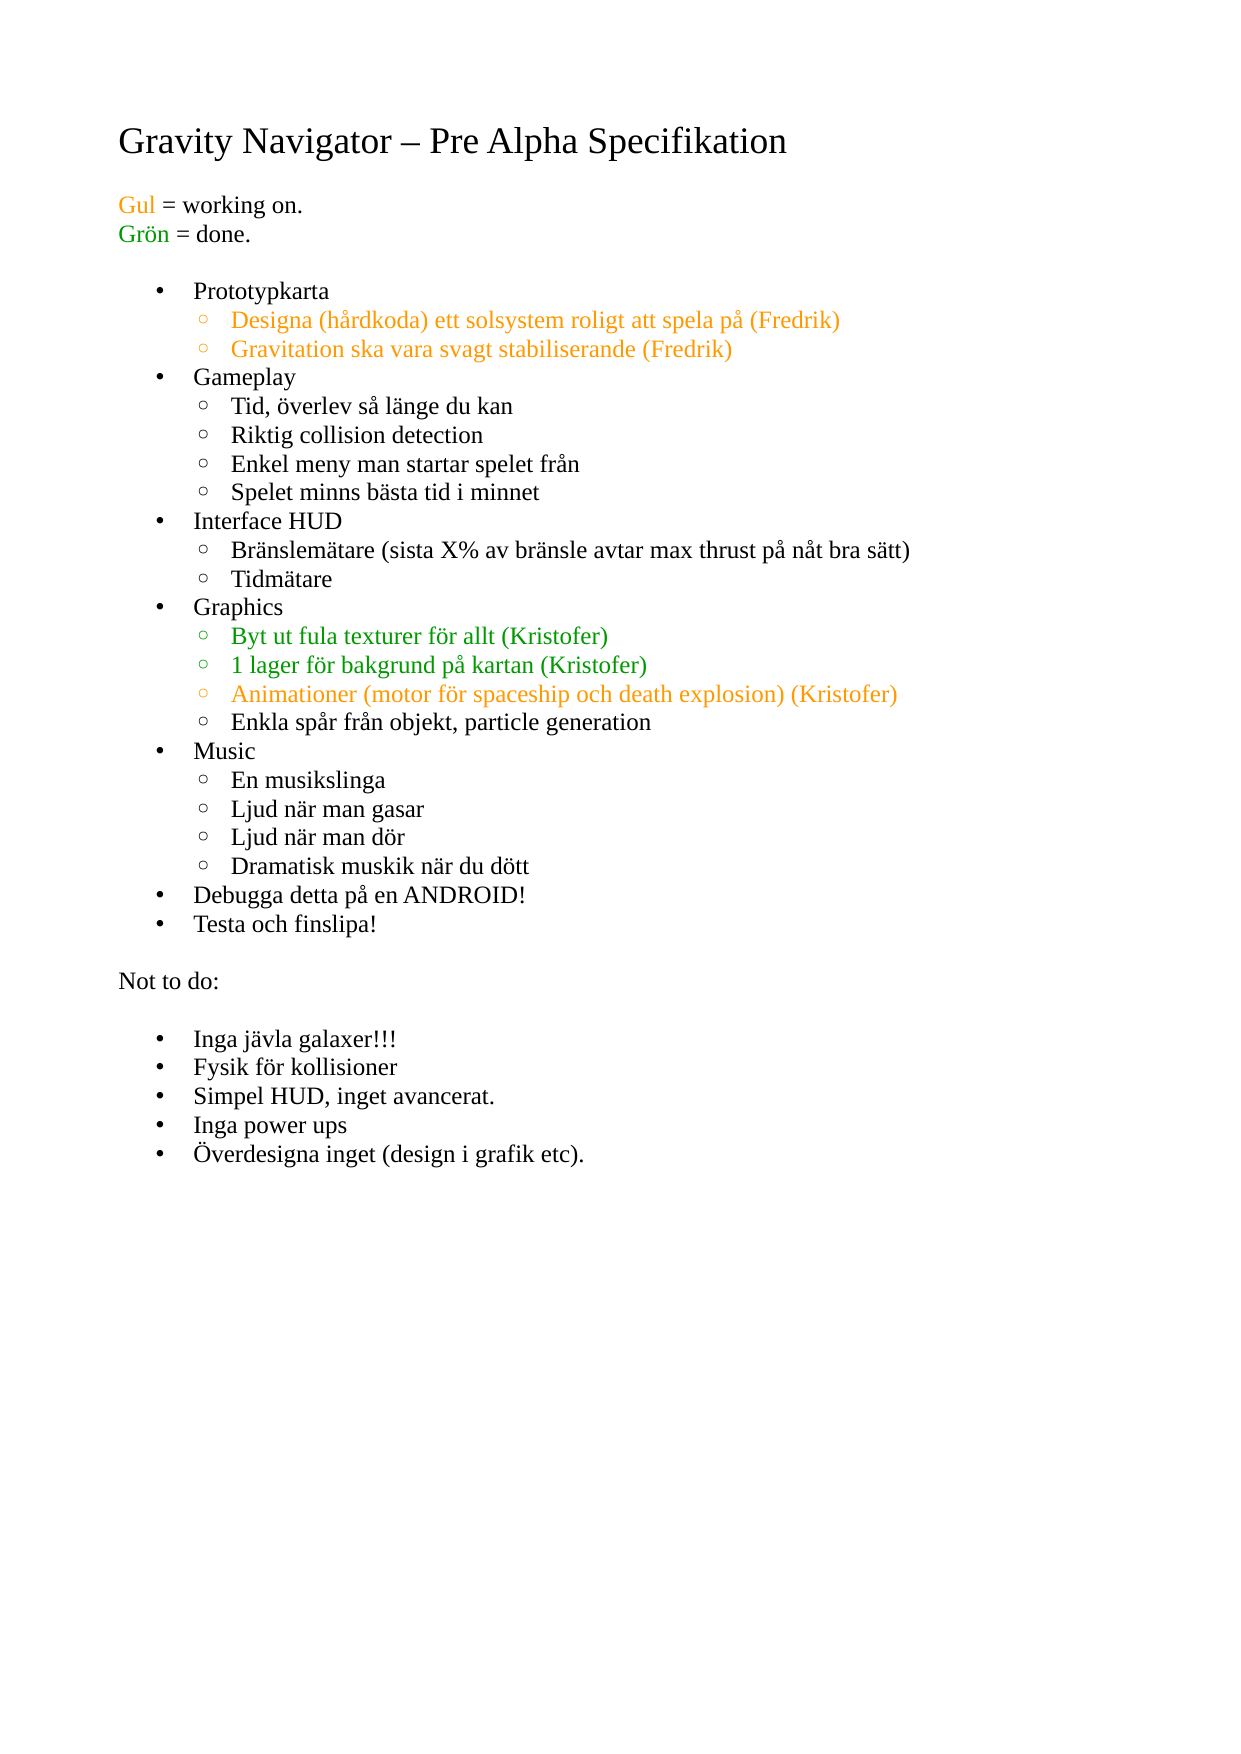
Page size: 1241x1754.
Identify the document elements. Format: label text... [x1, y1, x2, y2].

list Tidmätare [193, 564, 1122, 592]
list Animationer (motor för spaceship och death explosion) (Kristofer) [193, 679, 1122, 707]
list Prototypkarta [156, 276, 1122, 305]
list Enkla spår från objekt, particle generation [193, 707, 1122, 736]
list Spelet minns bästa tid i minnet [193, 477, 1122, 506]
list Dramatisk muskik när du dött [193, 851, 1122, 880]
list Byt ut fula texturer för allt (Kristofer) [193, 621, 1122, 650]
list Fysik för kollisioner [156, 1052, 1122, 1081]
text Gravity Navigator – Pre Alpha Specifikation [118, 118, 1122, 161]
list Interface HUD [156, 506, 1122, 535]
text Grön = done. [118, 219, 1122, 247]
list Inga jävla galaxer!!! [156, 1024, 1122, 1052]
list Överdesigna inget (design i grafik etc). [156, 1139, 1122, 1167]
list Ljud när man gasar [193, 794, 1122, 822]
list 1 lager för bakgrund på kartan (Kristofer) [193, 650, 1122, 679]
text Not to do: [118, 966, 1122, 995]
list Simpel HUD, inget avancerat. [156, 1081, 1122, 1110]
list Tid, överlev så länge du kan [193, 391, 1122, 420]
list Debugga detta på en ANDROID! [156, 880, 1122, 909]
list Testa och finslipa! [156, 909, 1122, 937]
list Inga power ups [156, 1110, 1122, 1139]
list Gravitation ska vara svagt stabiliserande (Fredrik) [193, 334, 1122, 362]
list Bränslemätare (sista X% av bränsle avtar max thrust på nåt bra sätt) [193, 535, 1122, 564]
list Ljud när man dör [193, 822, 1122, 851]
list Gameplay [156, 362, 1122, 391]
list En musikslinga [193, 765, 1122, 794]
list Riktig collision detection [193, 420, 1122, 449]
text Gul = working on. [118, 190, 1122, 219]
list Designa (hårdkoda) ett solsystem roligt att spela på (Fredrik) [193, 305, 1122, 334]
list Music [156, 736, 1122, 765]
list Enkel meny man startar spelet från [193, 449, 1122, 477]
list Graphics [156, 592, 1122, 621]
